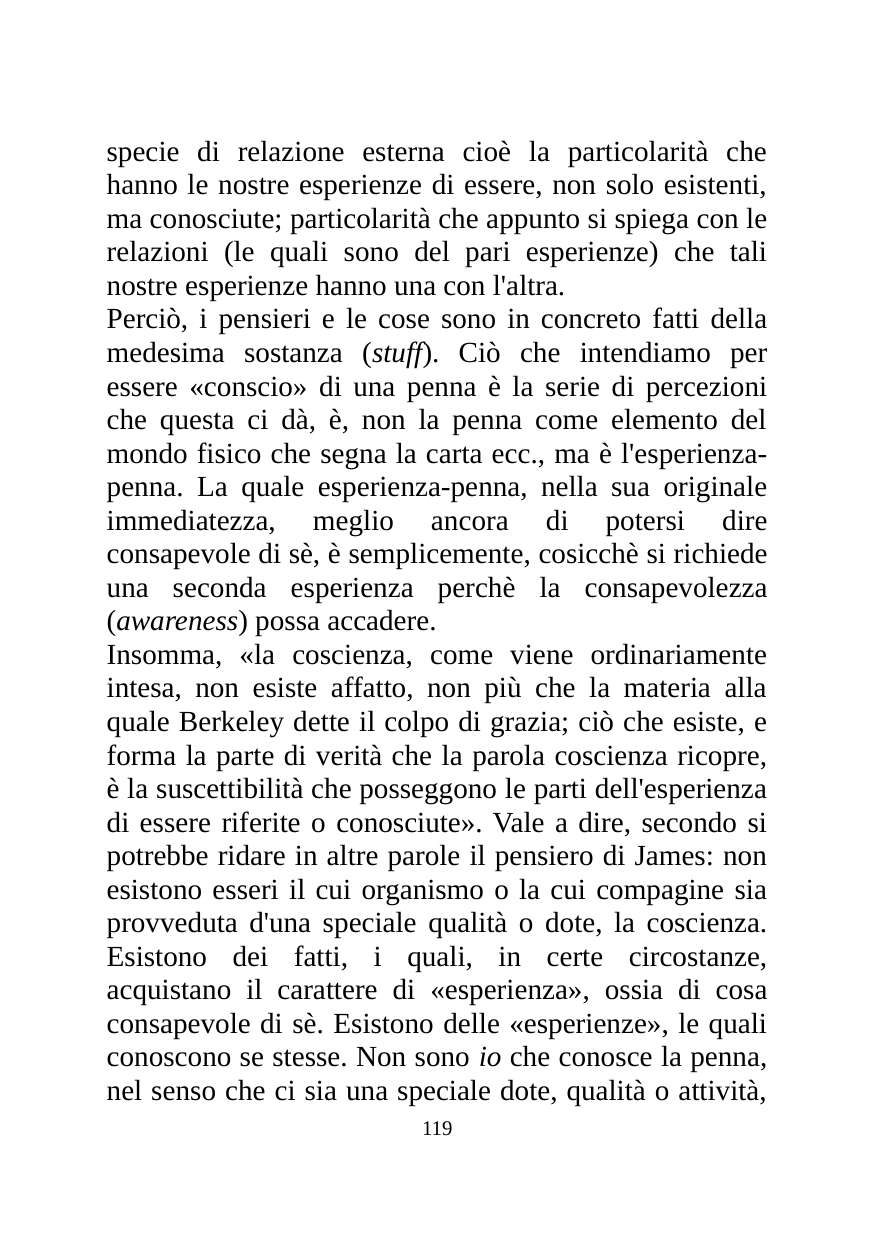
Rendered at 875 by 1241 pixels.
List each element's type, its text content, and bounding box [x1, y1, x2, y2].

text specie di relazione esterna cioè la particolarità che hanno le nostre esperienze di essere, non solo esistenti, ma conosciute; particolarità che appunto si spiega con le relazioni (le quali sono del pari esperienze) che tali nostre esperienze hanno una con l'altra. [106, 134, 768, 302]
text Insomma, «la coscienza, come viene ordinariamente intesa, non esiste affatto, non più che la materia alla quale Berkeley dette il colpo di grazia; ciò che esiste, e forma la parte di verità che la parola coscienza ricopre, è la suscettibilità che posseggono le parti dell'esperienza di essere riferite o conosciute». Vale a dire, secondo si potrebbe ridare in altre parole il pensiero di James: non esistono esseri il cui organismo o la cui compagine sia provveduta d'una speciale qualità o dote, la coscienza. Esistono dei fatti, i quali, in certe circostanze, acquistano il carattere di «esperienza», ossia di cosa consapevole di sè. Esistono delle «esperienze», le quali conoscono se stesse. Non sono io che conosce la penna, nel senso che ci sia una speciale dote, qualità o attività, [106, 637, 768, 1107]
text Perciò, i pensieri e le cose sono in concreto fatti della medesima sostanza (stuff). Ciò che intendiamo per essere «conscio» di una penna è la serie di percezioni che questa ci dà, è, non la penna come elemento del mondo fisico che segna la carta ecc., ma è l'esperienza-penna. La quale esperienza-penna, nella sua originale immediatezza, meglio ancora di potersi dire consapevole di sè, è semplicemente, cosicchè si richiede una seconda esperienza perchè la consapevolezza (awareness) possa accadere. [106, 302, 768, 637]
